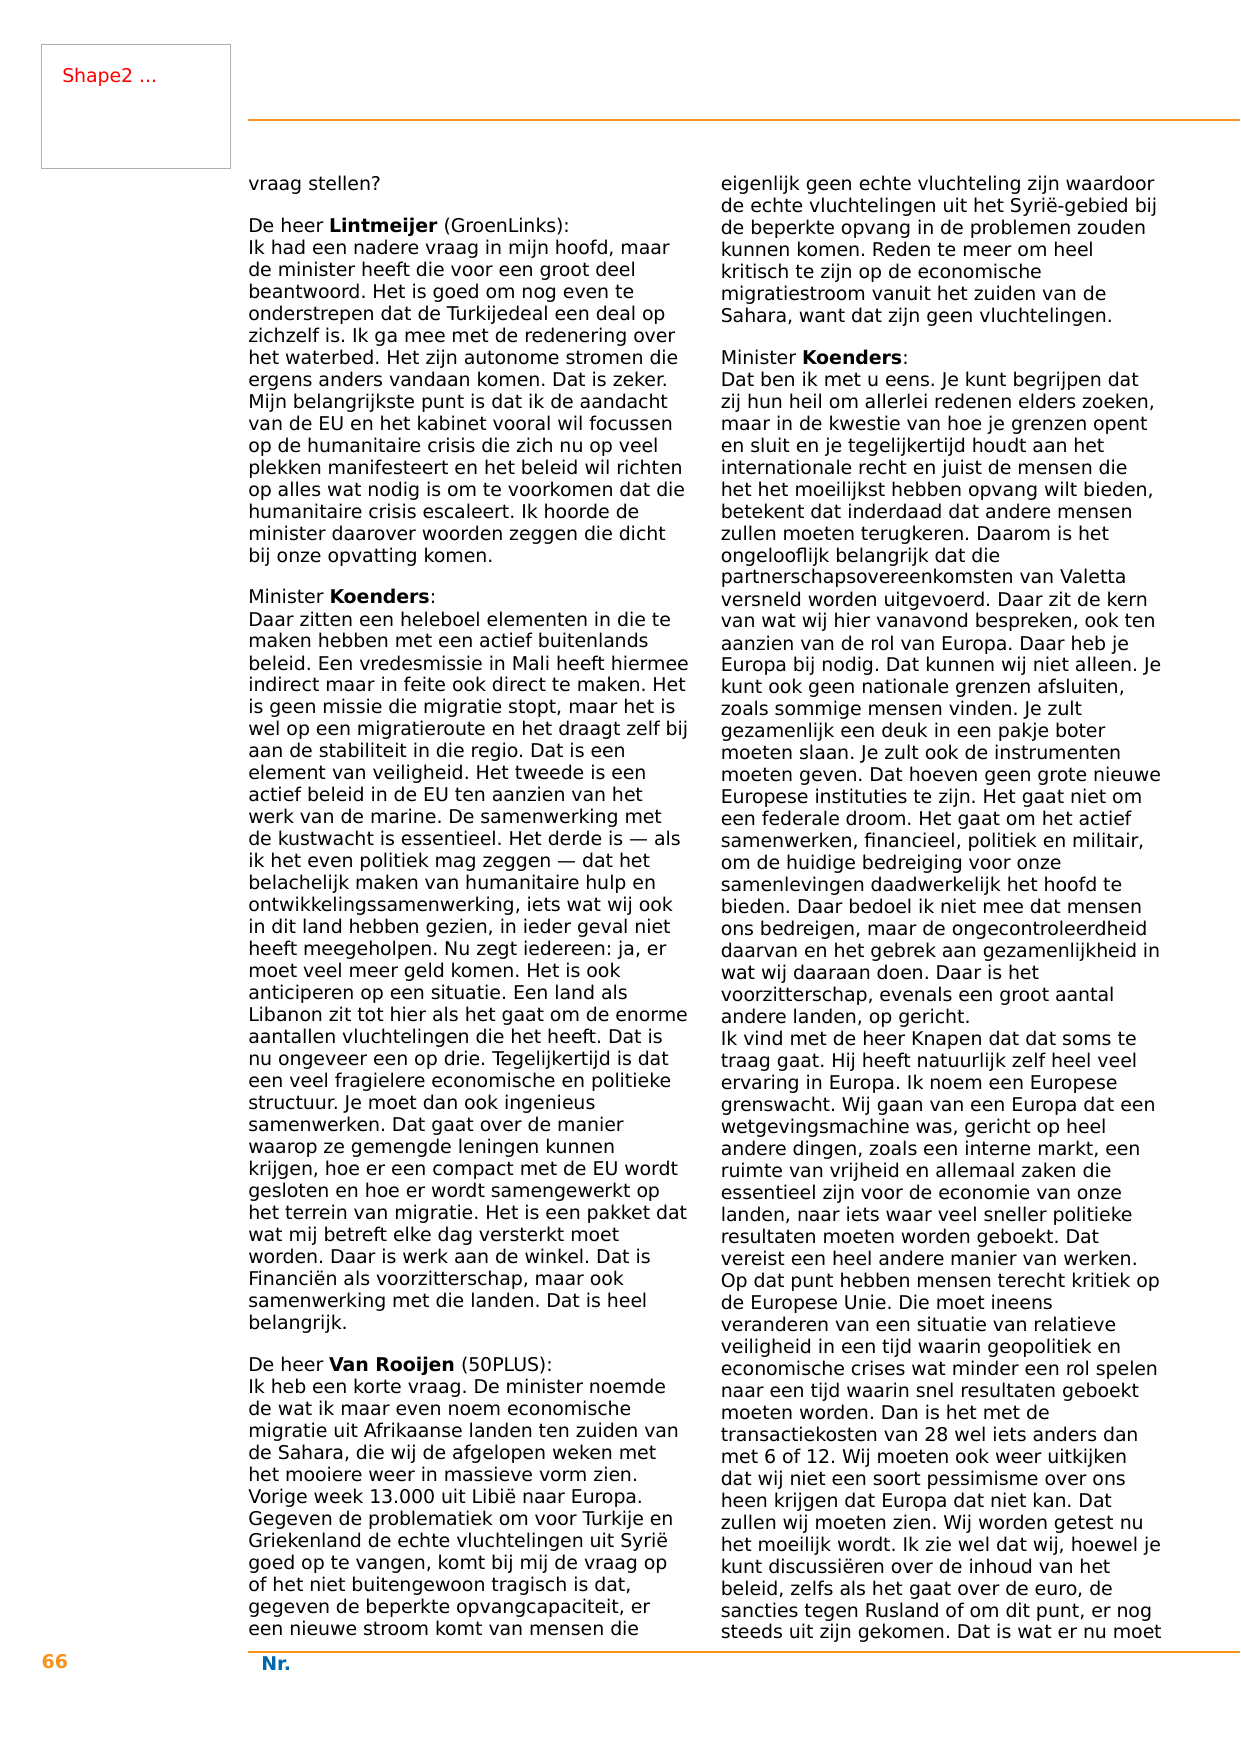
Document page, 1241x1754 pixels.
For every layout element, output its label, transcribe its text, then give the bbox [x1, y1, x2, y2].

text De heer Van Rooijen (50PLUS): [248, 1354, 691, 1376]
text Minister Koenders: [248, 586, 691, 608]
text Ik heb een korte vraag. De minister noemde de wat ik maar even noem economische migratie uit Afrikaanse landen ten zuiden van de Sahara, die wij de afgelopen weken met het mooiere weer in massieve vorm zien. Vorige week 13.000 uit Libië naar Europa. Gegeven de problematiek om voor Turkije en Griekenland de echte vluchtelingen uit Syrië goed op te vangen, komt bij mij de vraag op of het niet buitengewoon tragisch is dat, gegeven de beperkte opvangcapaciteit, er een nieuwe stroom komt van mensen die [248, 1376, 691, 1639]
text Daar zitten een heleboel elementen in die te maken hebben met een actief buitenlands beleid. Een vredesmissie in Mali heeft hiermee indirect maar in feite ook direct te maken. Het is geen missie die migratie stopt, maar het is wel op een migratieroute en het draagt zelf bij aan de stabiliteit in die regio. Dat is een element van veiligheid. Het tweede is een actief beleid in de EU ten aanzien van het werk van de marine. De samenwerking met de kustwacht is essentieel. Het derde is — als ik het even politiek mag zeggen — dat het belachelijk maken van humanitaire hulp en ontwikkelingssamenwerking, iets wat wij ook in dit land hebben gezien, in ieder geval niet heeft meegeholpen. Nu zegt iedereen: ja, er moet veel meer geld komen. Het is ook anticiperen op een situatie. Een land als Libanon zit tot hier als het gaat om de enorme aantallen vluchtelingen die het heeft. Dat is nu ongeveer een op drie. Tegelijkertijd is dat een veel fragielere economische en politieke structuur. Je moet dan ook ingenieus samenwerken. Dat gaat over de manier waarop ze gemengde leningen kunnen krijgen, hoe er een compact met de EU wordt gesloten en hoe er wordt samengewerkt op het terrein van migratie. Het is een pakket dat wat mij betreft elke dag versterkt moet worden. Daar is werk aan de winkel. Dat is Financiën als voorzitterschap, maar ook samenwerking met die landen. Dat is heel belangrijk. [248, 608, 691, 1334]
text eigenlijk geen echte vluchteling zijn waardoor de echte vluchtelingen uit het Syrië-gebied bij de beperkte opvang in de problemen zouden kunnen komen. Reden te meer om heel kritisch te zijn op de economische migratiestroom vanuit het zuiden van de Sahara, want dat zijn geen vluchtelingen. [721, 173, 1163, 327]
text vraag stellen? [248, 173, 691, 195]
text Dat ben ik met u eens. Je kunt begrijpen dat zij hun heil om allerlei redenen elders zoeken, maar in de kwestie van hoe je grenzen opent en sluit en je tegelijkertijd houdt aan het internationale recht en juist de mensen die het het moeilijkst hebben opvang wilt bieden, betekent dat inderdaad dat andere mensen zullen moeten terugkeren. Daarom is het ongelooflijk belangrijk dat die partnerschapsovereenkomsten van Valetta versneld worden uitgevoerd. Daar zit de kern van wat wij hier vanavond bespreken, ook ten aanzien van de rol van Europa. Daar heb je Europa bij nodig. Dat kunnen wij niet alleen. Je kunt ook geen nationale grenzen afsluiten, zoals sommige mensen vinden. Je zult gezamenlijk een deuk in een pakje boter moeten slaan. Je zult ook de instrumenten moeten geven. Dat hoeven geen grote nieuwe Europese instituties te zijn. Het gaat niet om een federale droom. Het gaat om het actief samenwerken, financieel, politiek en militair, om de huidige bedreiging voor onze samenlevingen daadwerkelijk het hoofd te bieden. Daar bedoel ik niet mee dat mensen ons bedreigen, maar de ongecontroleerdheid daarvan en het gebrek aan gezamenlijkheid in wat wij daaraan doen. Daar is het voorzitterschap, evenals een groot aantal andere landen, op gericht. [721, 369, 1163, 1028]
text Ik had een nadere vraag in mijn hoofd, maar de minister heeft die voor een groot deel beantwoord. Het is goed om nog even te onderstrepen dat de Turkijedeal een deal op zichzelf is. Ik ga mee met de redenering over het waterbed. Het zijn autonome stromen die ergens anders vandaan komen. Dat is zeker. Mijn belangrijkste punt is dat ik de aandacht van de EU en het kabinet vooral wil focussen op de humanitaire crisis die zich nu op veel plekken manifesteert en het beleid wil richten op alles wat nodig is om te voorkomen dat die humanitaire crisis escaleert. Ik hoorde de minister daarover woorden zeggen die dicht bij onze opvatting komen. [248, 237, 691, 566]
text Minister Koenders: [721, 347, 1163, 369]
text Ik vind met de heer Knapen dat dat soms te traag gaat. Hij heeft natuurlijk zelf heel veel ervaring in Europa. Ik noem een Europese grenswacht. Wij gaan van een Europa dat een wetgevingsmachine was, gericht op heel andere dingen, zoals een interne markt, een ruimte van vrijheid en allemaal zaken die essentieel zijn voor de economie van onze landen, naar iets waar veel sneller politieke resultaten moeten worden geboekt. Dat vereist een heel andere manier van werken. Op dat punt hebben mensen terecht kritiek op de Europese Unie. Die moet ineens veranderen van een situatie van relatieve veiligheid in een tijd waarin geopolitiek en economische crises wat minder een rol spelen naar een tijd waarin snel resultaten geboekt moeten worden. Dan is het met de transactiekosten van 28 wel iets anders dan met 6 of 12. Wij moeten ook weer uitkijken dat wij niet een soort pessimisme over ons heen krijgen dat Europa dat niet kan. Dat zullen wij moeten zien. Wij worden getest nu het moeilijk wordt. Ik zie wel dat wij, hoewel je kunt discussiëren over de inhoud van het beleid, zelfs als het gaat over de euro, de sancties tegen Rusland of om dit punt, er nog steeds uit zijn gekomen. Dat is wat er nu moet [721, 1028, 1163, 1643]
text De heer Lintmeijer (GroenLinks): [248, 215, 691, 237]
